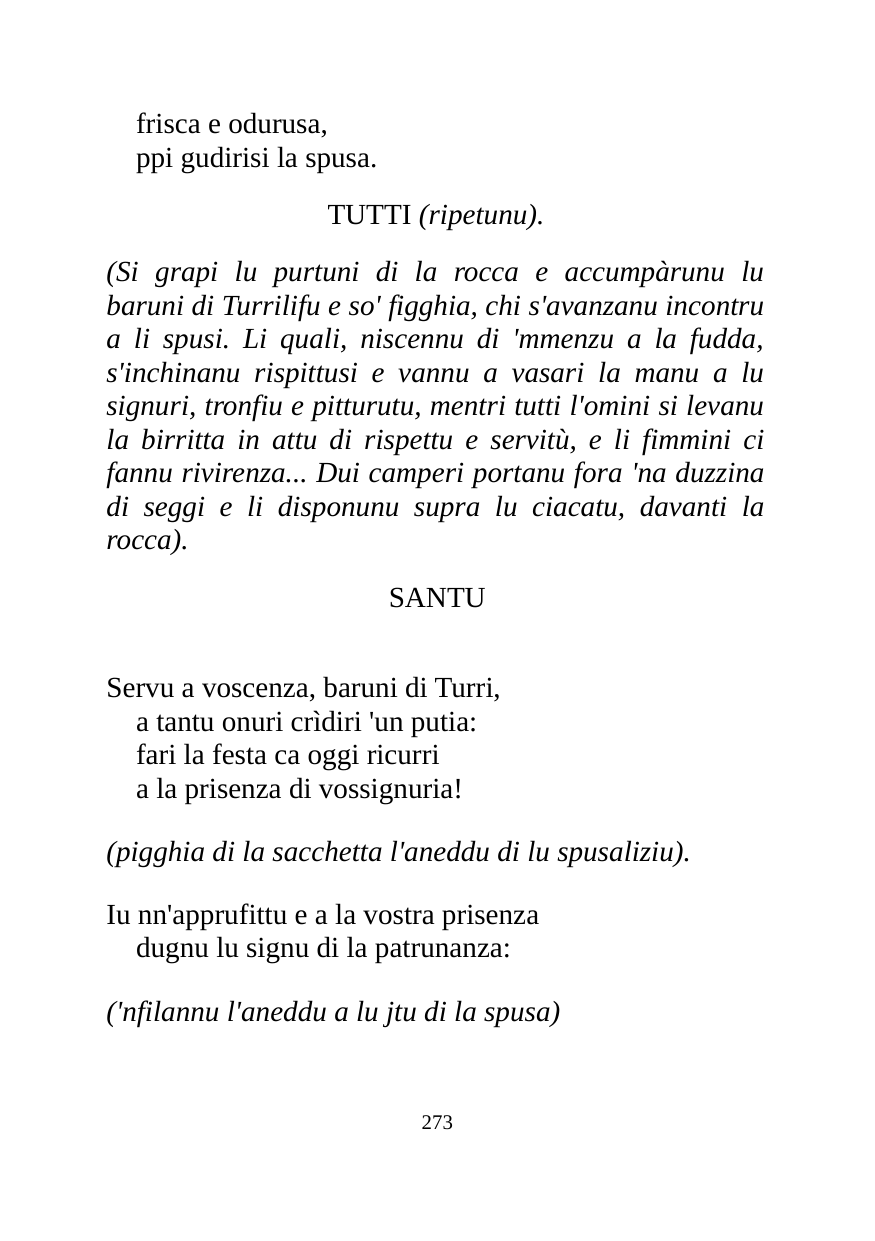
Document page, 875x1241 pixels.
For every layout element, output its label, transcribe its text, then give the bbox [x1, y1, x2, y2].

text (pigghia di la sacchetta l'aneddu di lu spusaliziu). [106, 834, 768, 868]
text Servu a voscenza, baruni di Turri, a tantu onuri crìdiri 'un putia: fari la festa ca oggi ricurri a la prisenza di vossignuria! [106, 670, 768, 804]
text SANTU [106, 580, 768, 613]
text (Si grapi lu purtuni di la rocca e accumpàrunu lu baruni di Turrilifu e so' figghia, chi s'avanzanu incontru a li spusi. Li quali, niscennu di 'mmenzu a la fudda, s'inchinanu rispittusi e vannu a vasari la manu a lu signuri, tronfiu e pitturutu, mentri tutti l'omini si levanu la birritta in attu di rispettu e servitù, e li fimmini ci fannu rivirenza... Dui camperi portanu fora 'na duzzina di seggi e li disponunu supra lu ciacatu, davanti la rocca). [106, 254, 768, 556]
text ('nfilannu l'aneddu a lu jtu di la spusa) [106, 994, 768, 1027]
text Iu nn'apprufittu e a la vostra prisenza dugnu lu signu di la patrunanza: [106, 897, 768, 964]
text frisca e odurusa, ppi gudirisi la spusa. [106, 106, 768, 173]
text TUTTI (ripetunu). [106, 197, 768, 231]
